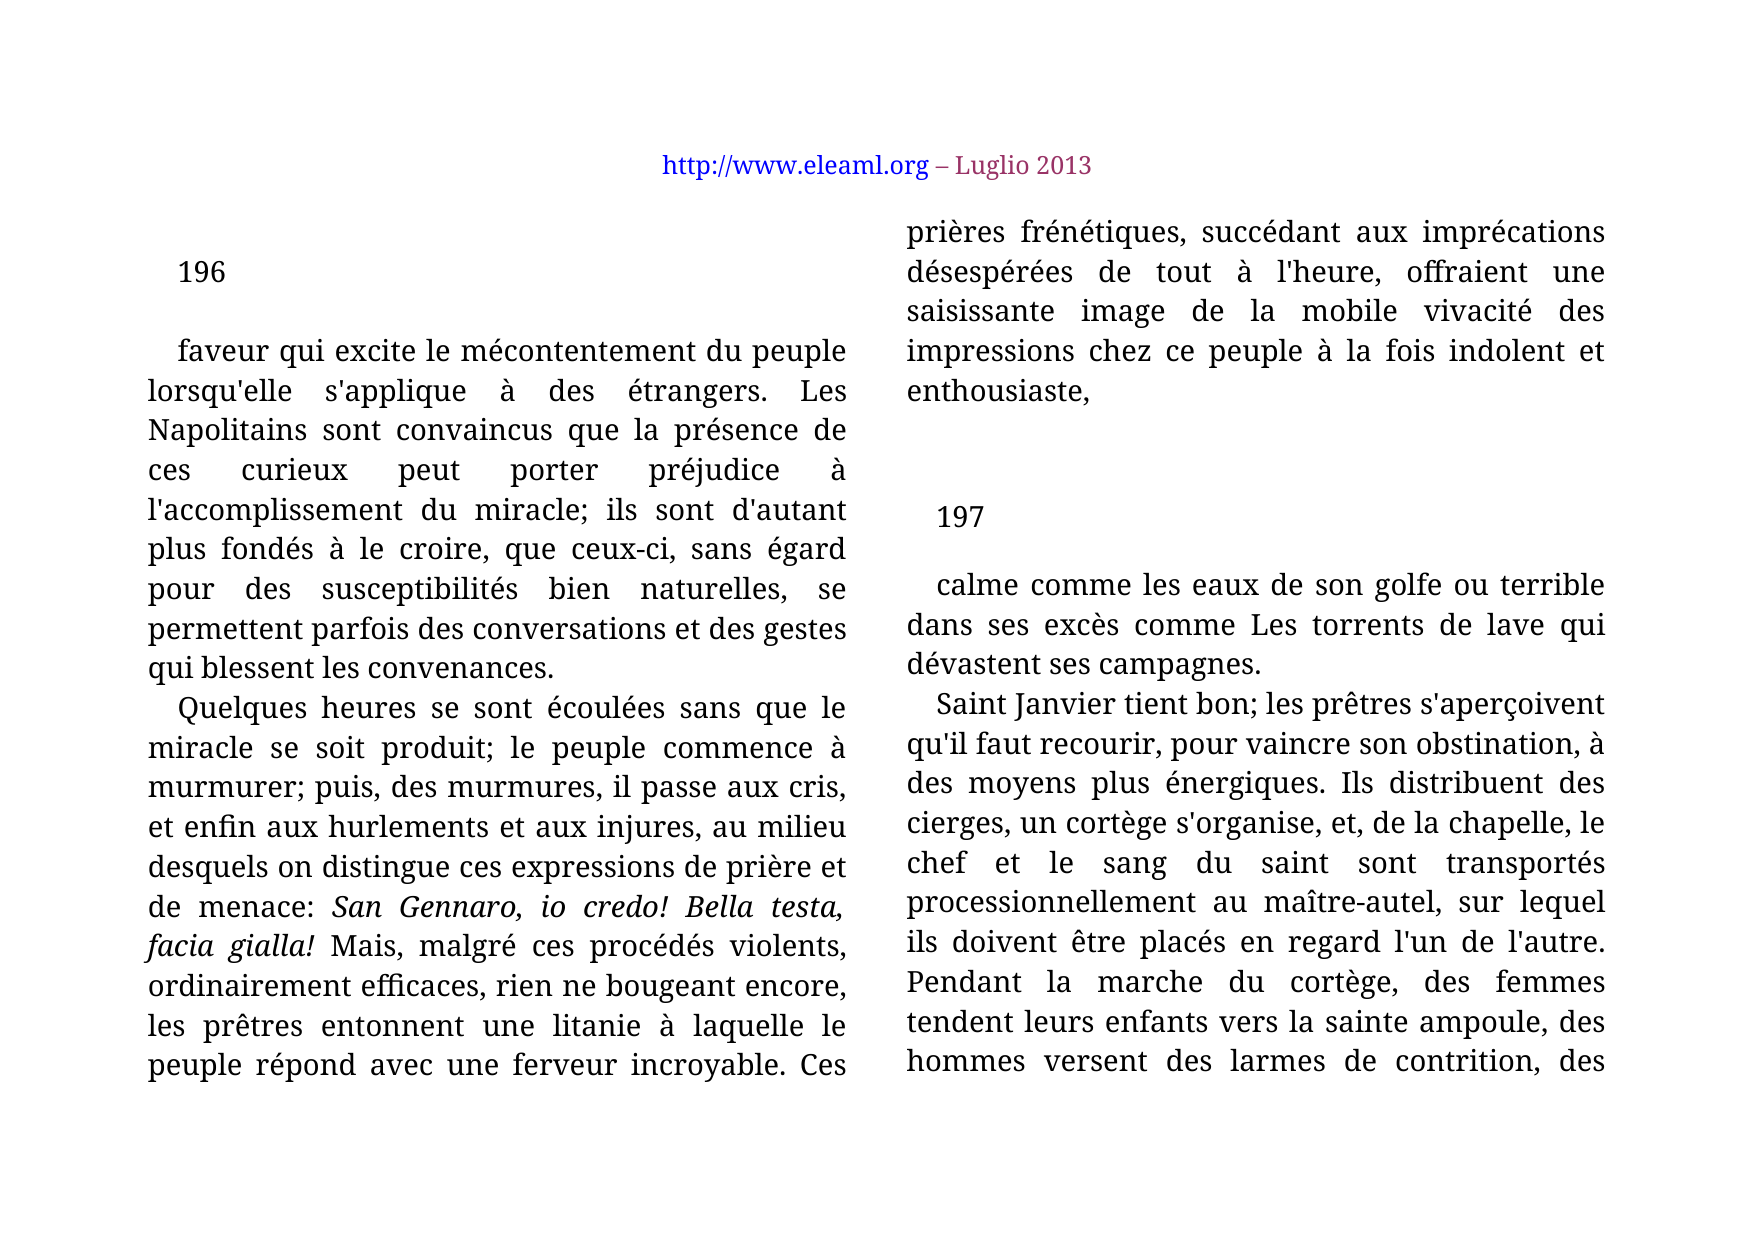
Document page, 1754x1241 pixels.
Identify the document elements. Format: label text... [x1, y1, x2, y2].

text prières frénétiques, succédant aux imprécations désespérées de tout à l'heure, offraient une saisissante image de la mobile vivacité des impressions chez ce peuple à la fois indolent et enthousiaste, [906, 211, 1606, 409]
text Saint Janvier tient bon; les prêtres s'aperçoivent qu'il faut recourir, pour vaincre son obstination, à des moyens plus énergiques. Ils distribuent des cierges, un cortège s'organise, et, de la chapelle, le chef et le sang du saint sont transportés processionnellement au maître-autel, sur lequel ils doivent être placés en regard l'un de l'autre. Pendant la marche du cortège, des femmes tendent leurs enfants vers la sainte ampoule, des hommes versent des larmes de contrition, des [906, 683, 1606, 1080]
text faveur qui excite le mécontentement du peuple lorsqu'elle s'applique à des étrangers. Les Napolitains sont convaincus que la présence de ces curieux peut porter préjudice à l'accomplissement du miracle; ils sont d'autant plus fondés à le croire, que ceux-ci, sans égard pour des susceptibilités bien naturelles, se permettent parfois des conversations et des gestes qui blessent les convenances. [148, 330, 847, 687]
text 197 [906, 496, 1606, 536]
text calme comme les eaux de son golfe ou terrible dans ses excès comme Les torrents de lave qui dévastent ses campagnes. [906, 564, 1606, 683]
text Quelques heures se sont écoulées sans que le miracle se soit produit; le peuple commence à murmurer; puis, des murmures, il passe aux cris, et enfin aux hurlements et aux injures, au milieu desquels on distingue ces expressions de prière et de menace: San Gennaro, io credo! Bella testa, facia gialla! Mais, malgré ces procédés violents, ordinairement efficaces, rien ne bougeant encore, les prêtres entonnent une litanie à laquelle le peuple répond avec une ferveur incroyable. Ces [148, 687, 847, 1084]
text 196 [148, 251, 847, 291]
